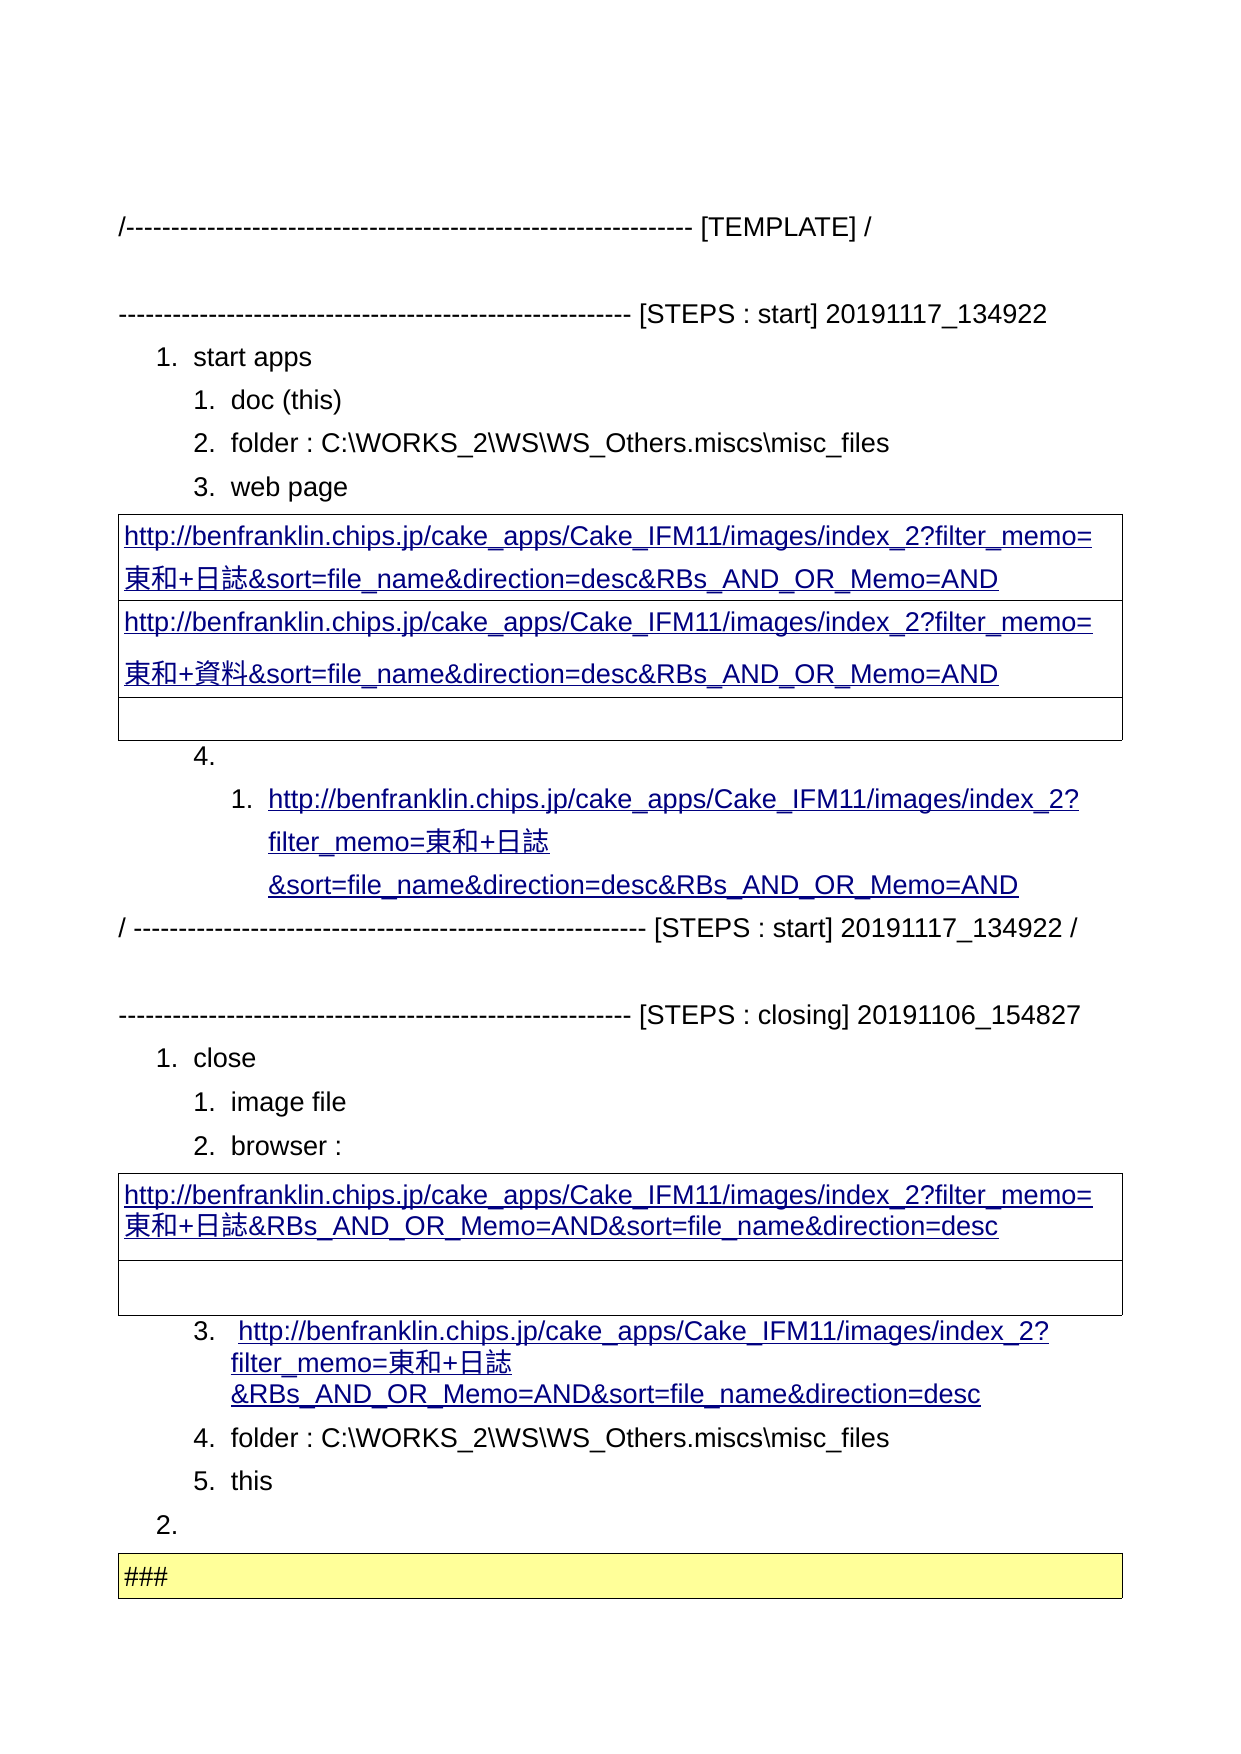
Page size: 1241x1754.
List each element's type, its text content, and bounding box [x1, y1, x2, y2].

text --------------------------------------------------------- [STEPS : start] 20191117_134922 [118, 298, 1122, 329]
table_header http://benfranklin.chips.jp/cake_apps/Cake_IFM11/images/index_2?filter_memo=東和+日誌&RBs_AND_OR_Memo=AND&sort=file_name&direction=desc [119, 1174, 1122, 1260]
text / --------------------------------------------------------- [STEPS : start] 20191117_134922 / [118, 912, 1122, 943]
list browser : [193, 1129, 1122, 1161]
list web page [193, 471, 1122, 502]
table_header http://benfranklin.chips.jp/cake_apps/Cake_IFM11/images/index_2?filter_memo=東和+日誌&sort=file_name&direction=desc&RBs_AND_OR_Memo=AND [119, 515, 1122, 600]
table_cell [119, 698, 1122, 739]
list image file [193, 1086, 1122, 1117]
table_cell http://benfranklin.chips.jp/cake_apps/Cake_IFM11/images/index_2?filter_memo=東和+資料&sort=file_name&direction=desc&RBs_AND_OR_Memo=AND [119, 601, 1122, 697]
table_header ### [119, 1554, 1122, 1598]
list this [193, 1465, 1122, 1497]
list http://benfranklin.chips.jp/cake_apps/Cake_IFM11/images/index_2?filter_memo=東和+日誌&sort=file_name&direction=desc&RBs_AND_OR_Memo=AND [231, 783, 1122, 900]
list doc (this) [193, 384, 1122, 416]
text --------------------------------------------------------- [STEPS : closing] 20191106_154827 [118, 999, 1122, 1030]
text /--------------------------------------------------------------- [TEMPLATE] / [118, 211, 1122, 242]
list http://benfranklin.chips.jp/cake_apps/Cake_IFM11/images/index_2?filter_memo=東和+日誌&RBs_AND_OR_Memo=AND&sort=file_name&direction=desc [193, 1316, 1122, 1409]
list start apps [156, 341, 1122, 372]
list close [156, 1042, 1122, 1073]
list folder : C:\WORKS_2\WS\WS_Others.miscs\misc_files [193, 1422, 1122, 1453]
list folder : C:\WORKS_2\WS\WS_Others.miscs\misc_files [193, 427, 1122, 459]
table_cell [119, 1261, 1122, 1315]
